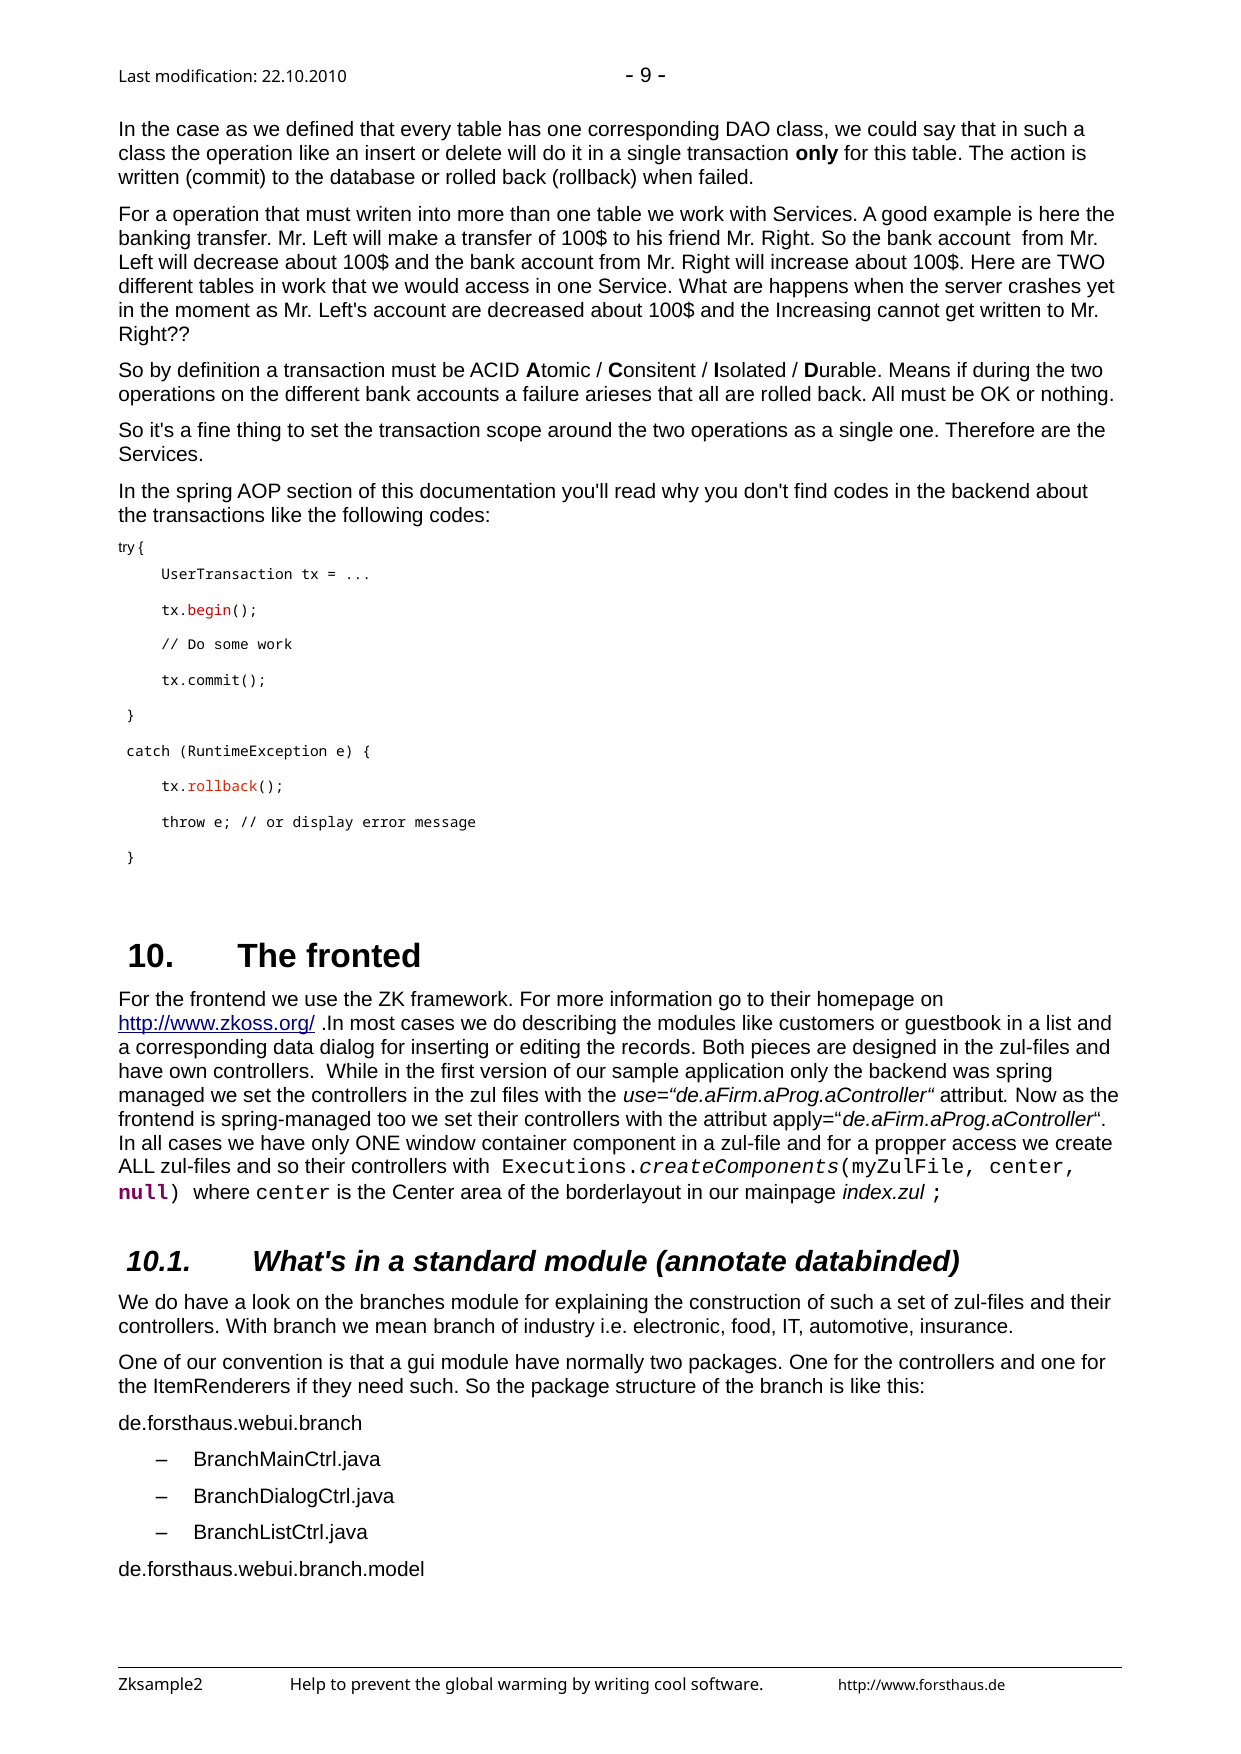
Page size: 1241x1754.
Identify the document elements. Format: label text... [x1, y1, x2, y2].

text } [126, 705, 1114, 725]
text de.forsthaus.webui.branch.model [118, 1557, 1122, 1581]
list BranchListCtrl.java [156, 1520, 1122, 1544]
text tx.rollback(); [126, 776, 1114, 796]
subtitle The fronted [118, 936, 1122, 974]
text So it's a fine thing to set the transaction scope around the two operations as a single one. Therefore are the Services. [118, 418, 1122, 466]
list BranchDialogCtrl.java [156, 1483, 1122, 1507]
subtitle What's in a standard module (annotate databinded) [118, 1243, 1122, 1277]
text One of our convention is that a gui module have normally two packages. One for the controllers and one for the ItemRenderers if they need such. So the package structure of the branch is like this: [118, 1350, 1122, 1398]
text In the case as we defined that every table has one corresponding DAO class, we could say that in such a class the operation like an insert or delete will do it in a single transaction only for this table. The action is written (commit) to the database or rolled back (rollback) when failed. [118, 117, 1122, 189]
text catch (RuntimeException e) { [126, 741, 1114, 760]
text } [126, 847, 1114, 867]
text For a operation that must writen into more than one table we work with Services. A good example is here the banking transfer. Mr. Left will make a transfer of 100$ to his friend Mr. Right. So the bank account from Mr. Left will decrease about 100$ and the bank account from Mr. Right will increase about 100$. Here are TWO different tables in work that we would access in one Service. What are happens when the server crashes yet in the moment as Mr. Left's account are decreased about 100$ and the Increasing cannot get written to Mr. Right?? [118, 202, 1122, 345]
text So by definition a transaction must be ACID Atomic / Consitent / Isolated / Durable. Means if during the two operations on the different bank accounts a failure arieses that all are rolled back. All must be OK or nothing. [118, 358, 1122, 406]
text For the frontend we use the ZK framework. For more information go to their homepage on http://www.zkoss.org/ .In most cases we do describing the modules like customers or guestbook in a list and a corresponding data dialog for inserting or editing the records. Both pieces are designed in the zul-files and have own controllers. While in the first version of our sample application only the backend was spring managed we set the controllers in the zul files with the use=“de.aFirm.aProg.aController“ attribut. Now as the frontend is spring-managed too we set their controllers with the attribut apply=“de.aFirm.aProg.aController“. In all cases we have only ONE window container component in a zul-file and for a propper access we create ALL zul-files and so their controllers with Executions.createComponents(myZulFile, center, null) where center is the Center area of the borderlayout in our mainpage index.zul ; [118, 987, 1122, 1206]
text try { [118, 539, 1122, 556]
text UserTransaction tx = ... [126, 564, 1114, 584]
text de.forsthaus.webui.branch [118, 1410, 1122, 1434]
text In the spring AOP section of this documentation you'll read why you don't find codes in the backend about the transactions like the following codes: [118, 479, 1122, 527]
text tx.begin(); [126, 599, 1114, 619]
text throw e; // or display error message [126, 812, 1114, 832]
text We do have a look on the branches module for explaining the construction of such a set of zul-files and their controllers. With branch we mean branch of industry i.e. electronic, food, IT, automotive, insurance. [118, 1289, 1122, 1337]
text // Do some work [126, 635, 1114, 654]
list BranchMainCtrl.java [156, 1447, 1122, 1471]
text tx.commit(); [126, 669, 1114, 689]
